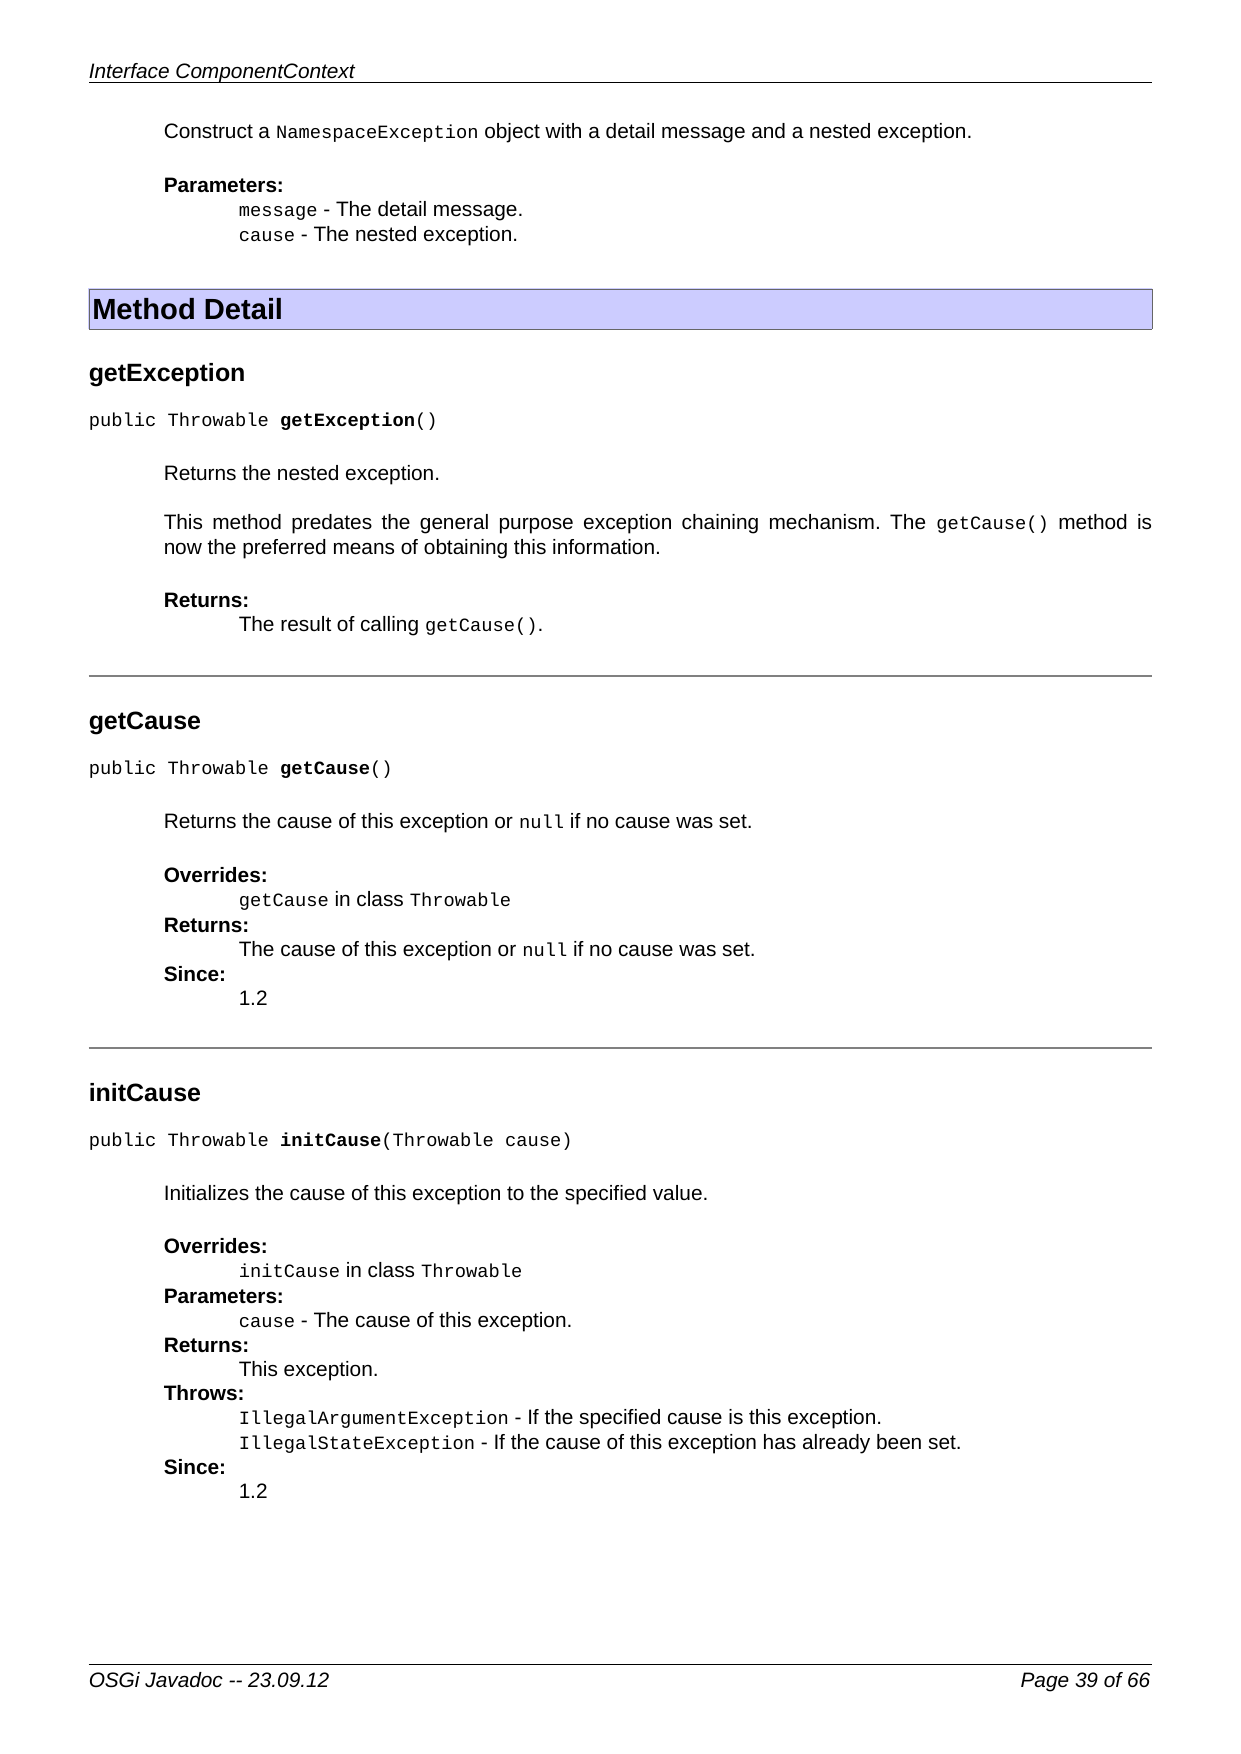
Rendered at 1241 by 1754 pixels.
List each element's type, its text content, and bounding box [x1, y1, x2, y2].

text Overrides: [163, 1234, 1152, 1258]
text Initializes the cause of this exception to the specified value. [163, 1181, 1152, 1205]
text The cause of this exception or null if no cause was set. [238, 936, 1152, 962]
text Parameters: [163, 1283, 1152, 1307]
text Since: [163, 962, 1152, 986]
text This method predates the general purpose exception chaining mechanism. The getCause() method is now the preferred means of obtaining this information. [163, 510, 1152, 559]
text Returns: [163, 1333, 1152, 1357]
text cause - The nested exception. [238, 222, 1152, 247]
subtitle Method Detail [90, 290, 1152, 329]
text Returns the nested exception. [163, 461, 1152, 485]
text public Throwable getCause() [88, 758, 1152, 780]
text The result of calling getCause(). [238, 612, 1152, 637]
subtitle getCause [88, 706, 1152, 734]
text 1.2 [238, 1479, 1152, 1503]
text IllegalStateException - If the cause of this exception has already been set. [238, 1430, 1152, 1455]
text This exception. [238, 1357, 1152, 1381]
text Parameters: [163, 173, 1152, 197]
text getCause in class Throwable [238, 887, 1152, 912]
text Returns: [163, 912, 1152, 936]
text Since: [163, 1455, 1152, 1479]
subtitle initCause [88, 1078, 1152, 1107]
text Returns: [163, 588, 1152, 612]
text public Throwable getException() [88, 411, 1152, 432]
subtitle getException [88, 358, 1152, 386]
text cause - The cause of this exception. [238, 1307, 1152, 1333]
text Construct a NamespaceException object with a detail message and a nested exception. [163, 118, 1152, 144]
text Overrides: [163, 863, 1152, 887]
text public Throwable initCause(Throwable cause) [88, 1131, 1152, 1152]
text 1.2 [238, 986, 1152, 1009]
text Returns the cause of this exception or null if no cause was set. [163, 809, 1152, 834]
text initCause in class Throwable [238, 1258, 1152, 1283]
text Throws: [163, 1381, 1152, 1404]
text message - The detail message. [238, 197, 1152, 222]
text IllegalArgumentException - If the specified cause is this exception. [238, 1404, 1152, 1430]
